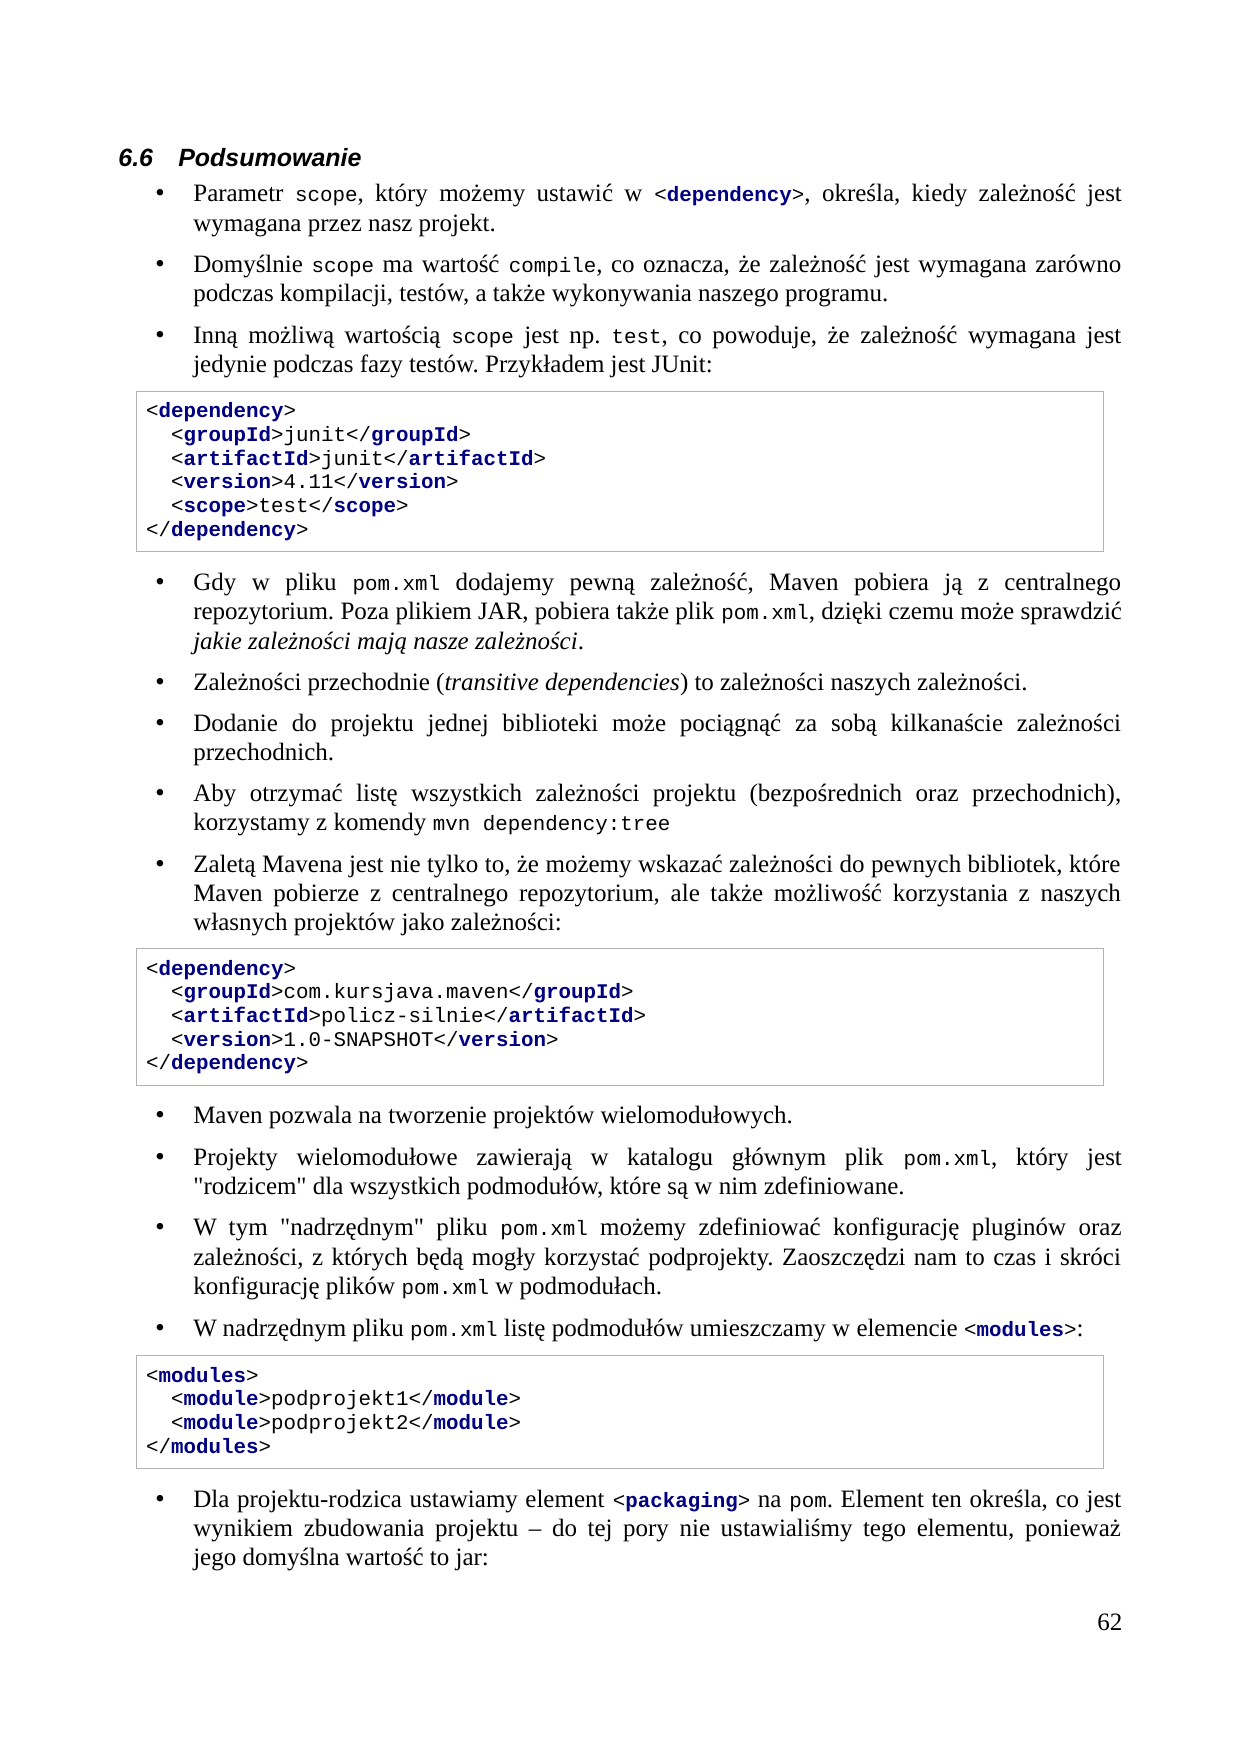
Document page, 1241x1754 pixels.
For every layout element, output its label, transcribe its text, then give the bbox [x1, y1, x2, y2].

list W nadrzędnym pliku pom.xml listę podmodułów umieszczamy w elemencie <modules>: [156, 1313, 1122, 1342]
list Maven pozwala na tworzenie projektów wielomodułowych. [156, 1100, 1122, 1129]
subtitle Podsumowanie [118, 143, 1122, 172]
list W tym "nadrzędnym" pliku pom.xml możemy zdefiniować konfigurację pluginów oraz zależności, z których będą mogły korzystać podprojekty. Zaoszczędzi nam to czas i skróci konfigurację plików pom.xml w podmodułach. [156, 1212, 1122, 1300]
list Zależności przechodnie (transitive dependencies) to zależności naszych zależności. [156, 667, 1122, 696]
text </dependency> [137, 1042, 1103, 1085]
list Parametr scope, który możemy ustawić w <dependency>, określa, kiedy zależność jest wymagana przez nasz projekt. [156, 178, 1122, 236]
list Dodanie do projektu jednej biblioteki może pociągnąć za sobą kilkanaście zależności przechodnich. [156, 708, 1122, 766]
text </dependency> [137, 509, 1103, 551]
text <dependency> [137, 949, 1103, 972]
list Projekty wielomodułowe zawierają w katalogu głównym plik pom.xml, który jest "rodzicem" dla wszystkich podmodułów, które są w nim zdefiniowane. [156, 1142, 1122, 1200]
text <scope>test</scope> [137, 485, 1103, 509]
list Gdy w pliku pom.xml dodajemy pewną zależność, Maven pobiera ją z centralnego repozytorium. Poza plikiem JAR, pobiera także plik pom.xml, dzięki czemu może sprawdzić jakie zależności mają nasze zależności. [156, 567, 1122, 654]
text <module>podprojekt1</module> [137, 1378, 1103, 1402]
list Dla projektu-rodzica ustawiamy element <packaging> na pom. Element ten określa, co jest wynikiem zbudowania projektu – do tej pory nie ustawialiśmy tego elementu, ponieważ jego domyślna wartość to jar: [156, 1484, 1122, 1571]
text <version>1.0-SNAPSHOT</version> [137, 1019, 1103, 1042]
text <artifactId>policz-silnie</artifactId> [137, 995, 1103, 1019]
text <version>4.11</version> [137, 462, 1103, 485]
text </modules> [137, 1426, 1103, 1468]
list Aby otrzymać listę wszystkich zależności projektu (bezpośrednich oraz przechodnich), korzystamy z komendy mvn dependency:tree [156, 778, 1122, 837]
list Zaletą Mavena jest nie tylko to, że możemy wskazać zależności do pewnych bibliotek, które Maven pobierze z centralnego repozytorium, ale także możliwość korzystania z naszych własnych projektów jako zależności: [156, 849, 1122, 935]
list Domyślnie scope ma wartość compile, co oznacza, że zależność jest wymagana zarówno podczas kompilacji, testów, a także wykonywania naszego programu. [156, 249, 1122, 307]
text <module>podprojekt2</module> [137, 1402, 1103, 1426]
text <artifactId>junit</artifactId> [137, 438, 1103, 462]
list Inną możliwą wartością scope jest np. test, co powoduje, że zależność wymagana jest jedynie podczas fazy testów. Przykładem jest JUnit: [156, 320, 1122, 378]
text <dependency> [137, 392, 1103, 414]
text <groupId>com.kursjava.maven</groupId> [137, 972, 1103, 995]
text <groupId>junit</groupId> [137, 414, 1103, 438]
text <modules> [137, 1356, 1103, 1378]
